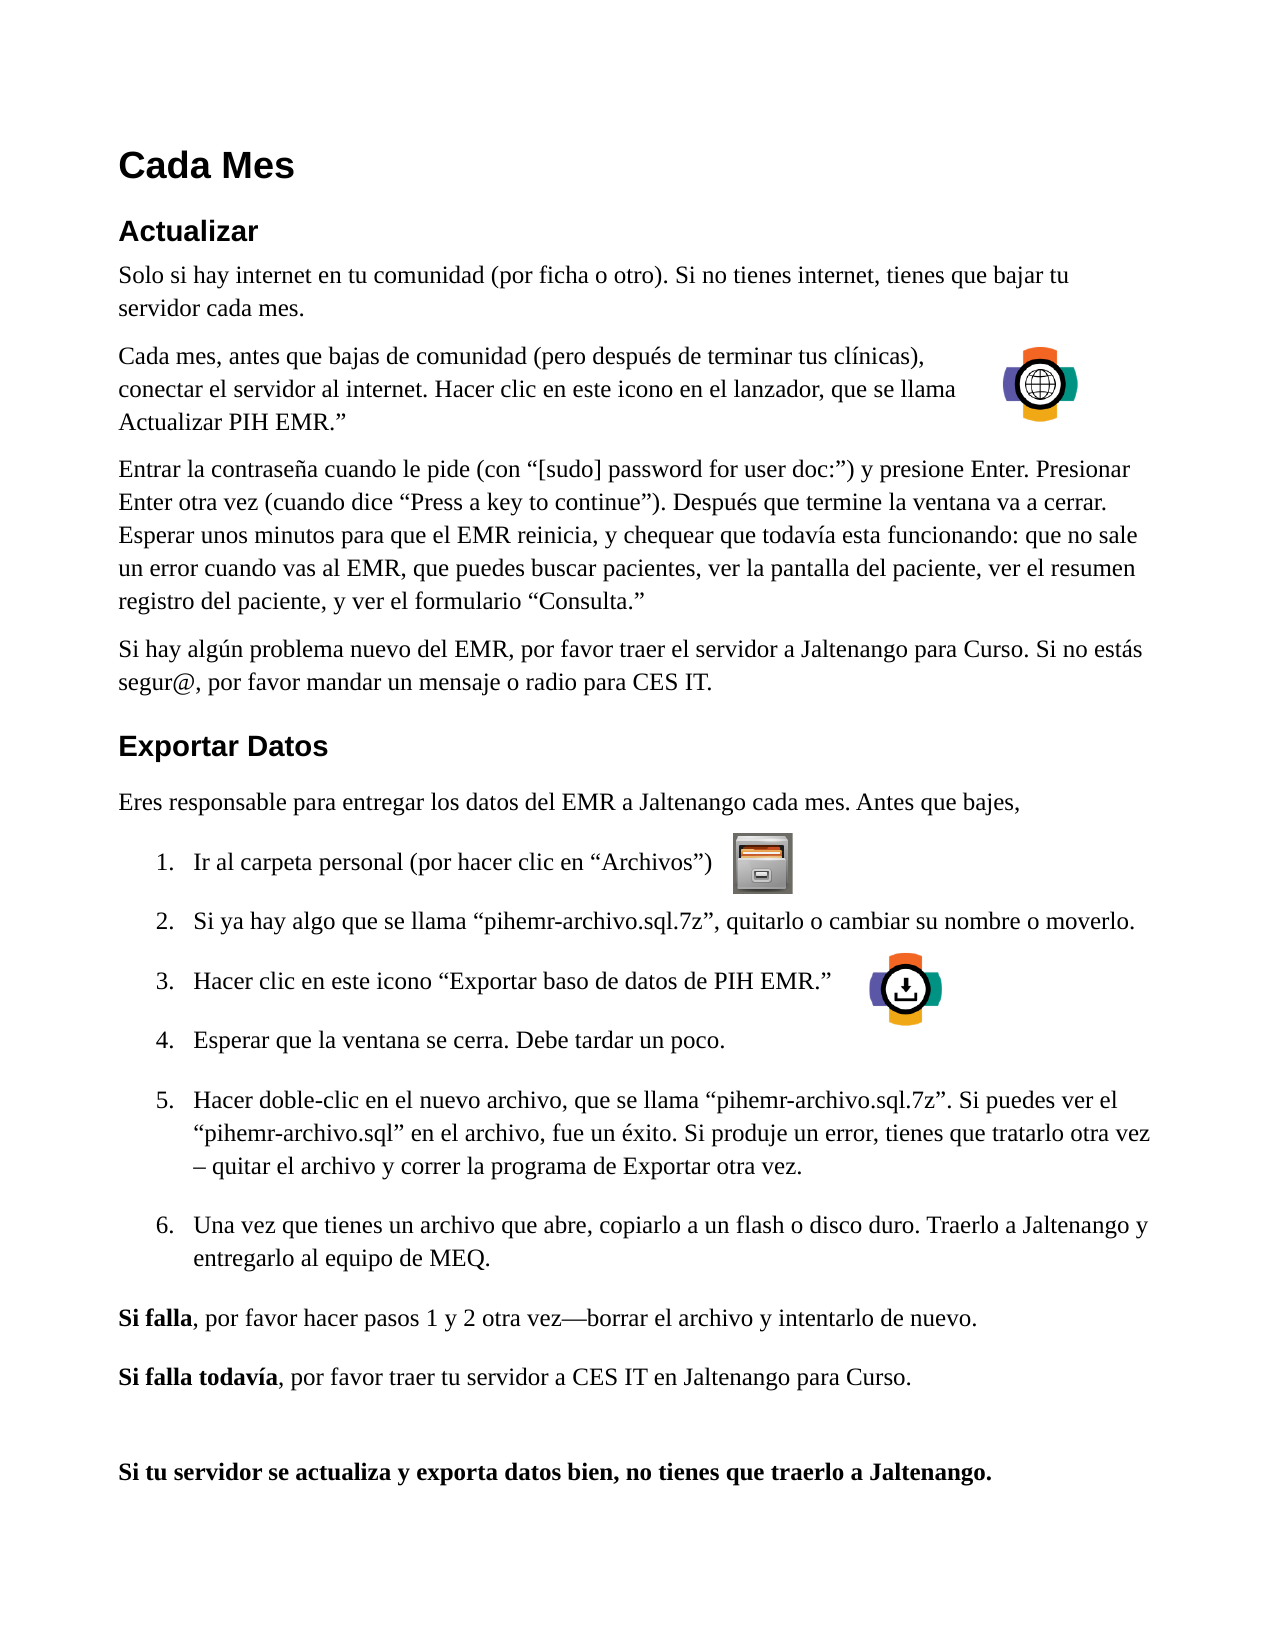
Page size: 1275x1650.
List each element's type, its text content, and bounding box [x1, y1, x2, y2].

subtitle Actualizar [118, 214, 1157, 248]
text Si tu servidor se actualiza y exporta datos bien, no tienes que traerlo a Jaltenango. [118, 1457, 1157, 1486]
picture [733, 833, 793, 894]
subtitle Exportar Datos [118, 729, 1157, 763]
list [793, 847, 1157, 876]
picture [860, 944, 951, 1035]
list Una vez que tienes un archivo que abre, copiarlo a un flash o disco duro. Traerlo a Jaltenango y entregarlo al equipo de MEQ. [156, 1210, 1157, 1272]
text Entrar la contraseña cuando le pide (con “[sudo] password for user doc:”) y presione Enter. Presionar Enter otra vez (cuando dice “Press a key to continue”). Después que termine la ventana va a cerrar. Esperar unos minutos para que el EMR reinicia, y chequear que todavía esta funcionando: que no sale un error cuando vas al EMR, que puedes buscar pacientes, ver la pantalla del paciente, ver el resumen registro del paciente, y ver el formulario “Consulta.” [118, 454, 1157, 615]
text Eres responsable para entregar los datos del EMR a Jaltenango cada mes. Antes que bajes, [118, 787, 1157, 816]
text Cada mes, antes que bajas de comunidad (pero después de terminar tus clínicas), conectar el servidor al internet. Hacer clic en este icono en el lanzador, que se llama Actualizar PIH EMR.” [118, 341, 1157, 436]
list Hacer doble-clic en el nuevo archivo, que se llama “pihemr-archivo.sql.7z”. Si puedes ver el “pihemr-archivo.sql” en el archivo, fue un éxito. Si produje un error, tienes que tratarlo otra vez – quitar el archivo y correr la programa de Exportar otra vez. [156, 1085, 1157, 1179]
text Si falla todavía, por favor traer tu servidor a CES IT en Jaltenango para Curso. [118, 1362, 1157, 1391]
list Si ya hay algo que se llama “pihemr-archivo.sql.7z”, quitarlo o cambiar su nombre o moverlo. [156, 906, 1157, 935]
text Si falla, por favor hacer pasos 1 y 2 otra vez—borrar el archivo y intentarlo de nuevo. [118, 1303, 1157, 1332]
list Esperar que la ventana se cerra. Debe tardar un poco. [156, 1025, 1157, 1054]
subtitle Cada Mes [118, 143, 1157, 187]
picture [993, 337, 1087, 431]
text Solo si hay internet en tu comunidad (por ficha o otro). Si no tienes internet, tienes que bajar tu servidor cada mes. [118, 260, 1157, 322]
list [951, 966, 1157, 994]
list Ir al carpeta personal (por hacer clic en “Archivos”) [156, 847, 733, 876]
text Si hay algún problema nuevo del EMR, por favor traer el servidor a Jaltenango para Curso. Si no estás segur@, por favor mandar un mensaje o radio para CES IT. [118, 634, 1157, 696]
list Hacer clic en este icono “Exportar baso de datos de PIH EMR.” [156, 966, 860, 994]
